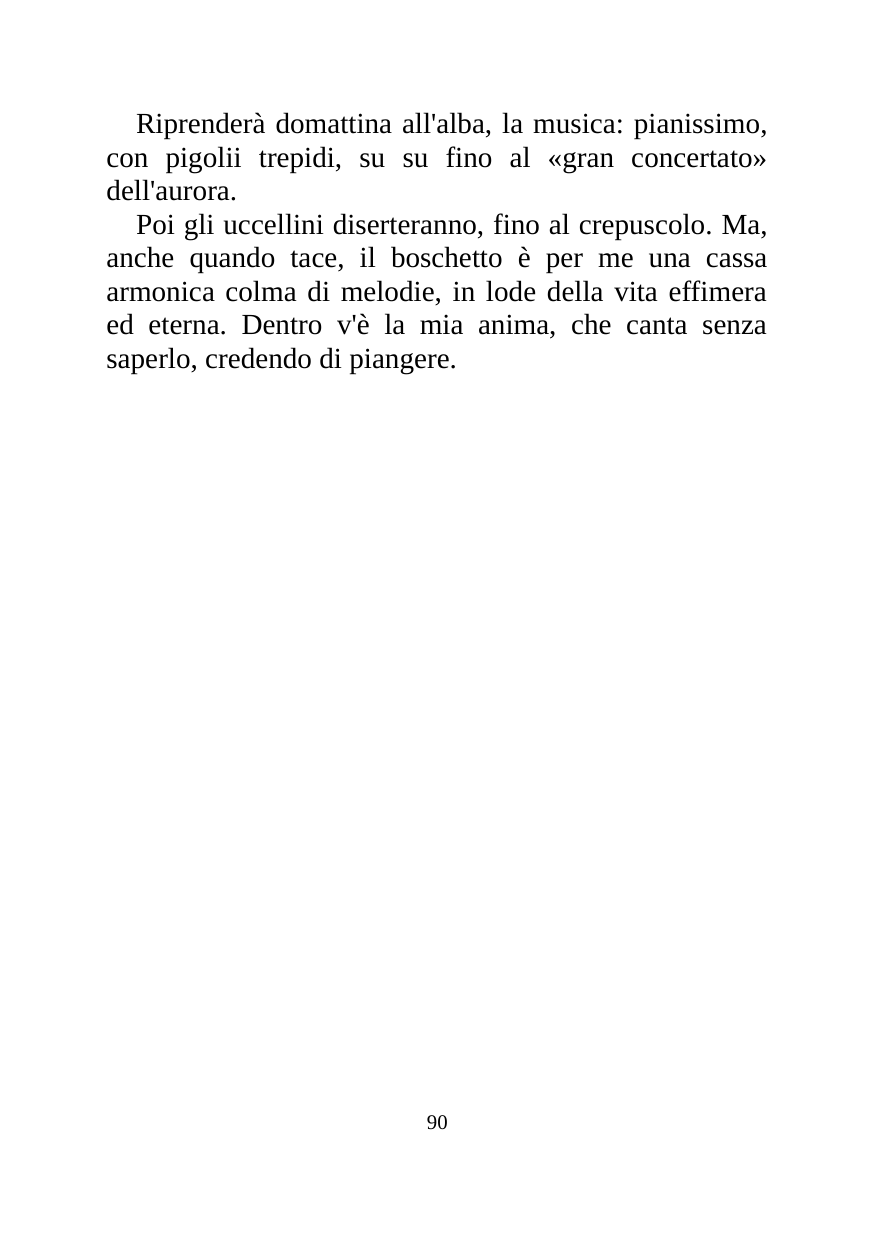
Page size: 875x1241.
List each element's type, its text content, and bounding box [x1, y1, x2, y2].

text Poi gli uccellini diserteranno, fino al crepuscolo. Ma, anche quando tace, il boschetto è per me una cassa armonica colma di melodie, in lode della vita effimera ed eterna. Dentro v'è la mia anima, che canta senza saperlo, credendo di piangere. [106, 207, 768, 374]
text Riprenderà domattina all'alba, la musica: pianissimo, con pigolii trepidi, su su fino al «gran concertato» dell'aurora. [106, 106, 768, 207]
